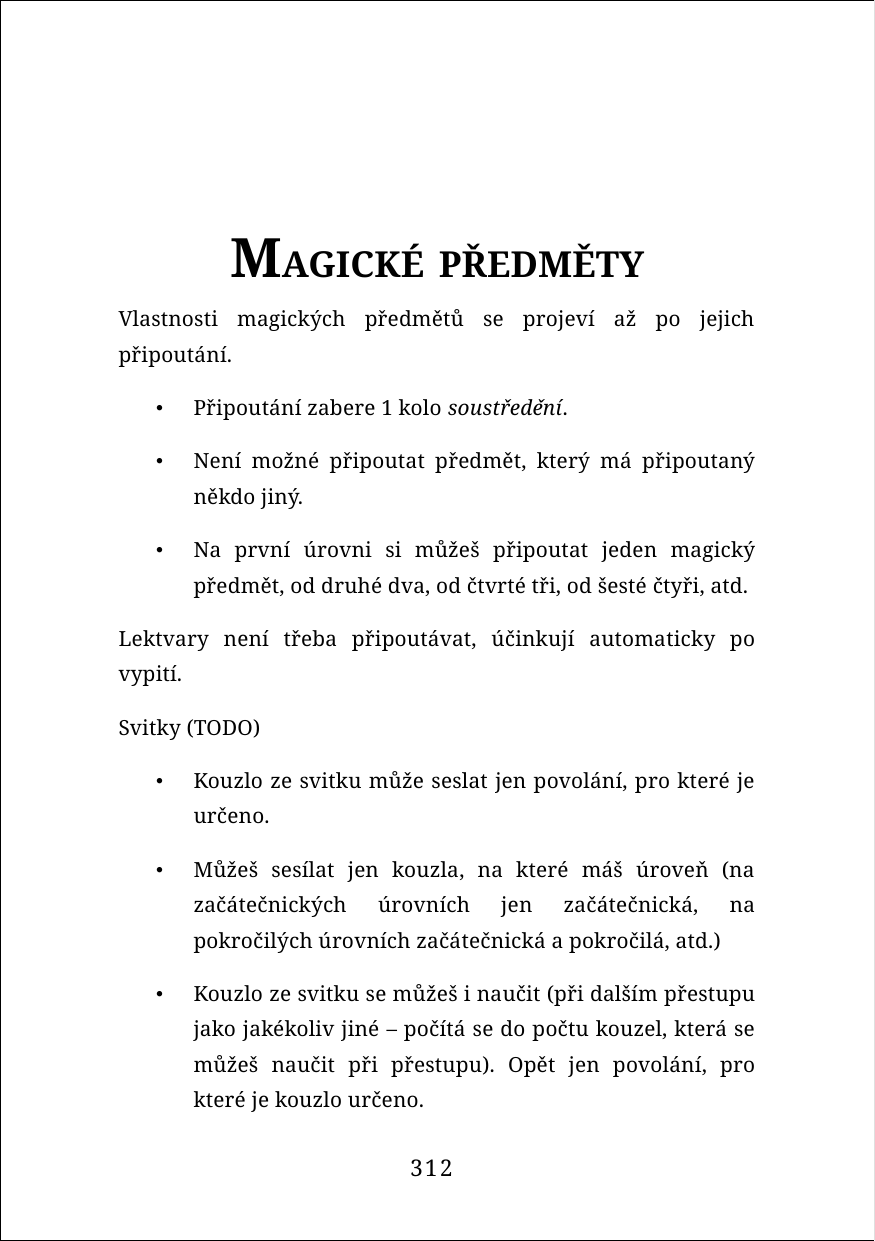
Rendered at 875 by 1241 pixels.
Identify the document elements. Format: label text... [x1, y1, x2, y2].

list Kouzlo ze svitku se můžeš i naučit (při dalším přestupu jako jakékoliv jiné – počítá se do počtu kouzel, která se můžeš naučit při přestupu). Opět jen povolání, pro které je kouzlo určeno. [156, 979, 756, 1114]
text Svitky (TODO) [118, 713, 756, 741]
list Není možné připoutat předmět, který má připoutaný někdo jiný. [156, 447, 756, 511]
subtitle Magické předměty [118, 219, 756, 293]
text Vlastnosti magických předmětů se projeví až po jejich připoutání. [118, 304, 756, 368]
list Na první úrovni si můžeš připoutat jeden magický předmět, od druhé dva, od čtvrté tři, od šesté čtyři, atd. [156, 535, 756, 599]
text Lektvary není třeba připoutávat, účinkují automaticky po vypití. [118, 624, 756, 688]
list Připoutání zabere 1 kolo soustředění. [156, 393, 756, 422]
list Kouzlo ze svitku může seslat jen povolání, pro které je určeno. [156, 766, 756, 830]
list Můžeš sesílat jen kouzla, na které máš úroveň (na začátečnických úrovních jen začátečnická, na pokročilých úrovních začátečnická a pokročilá, atd.) [156, 855, 756, 954]
